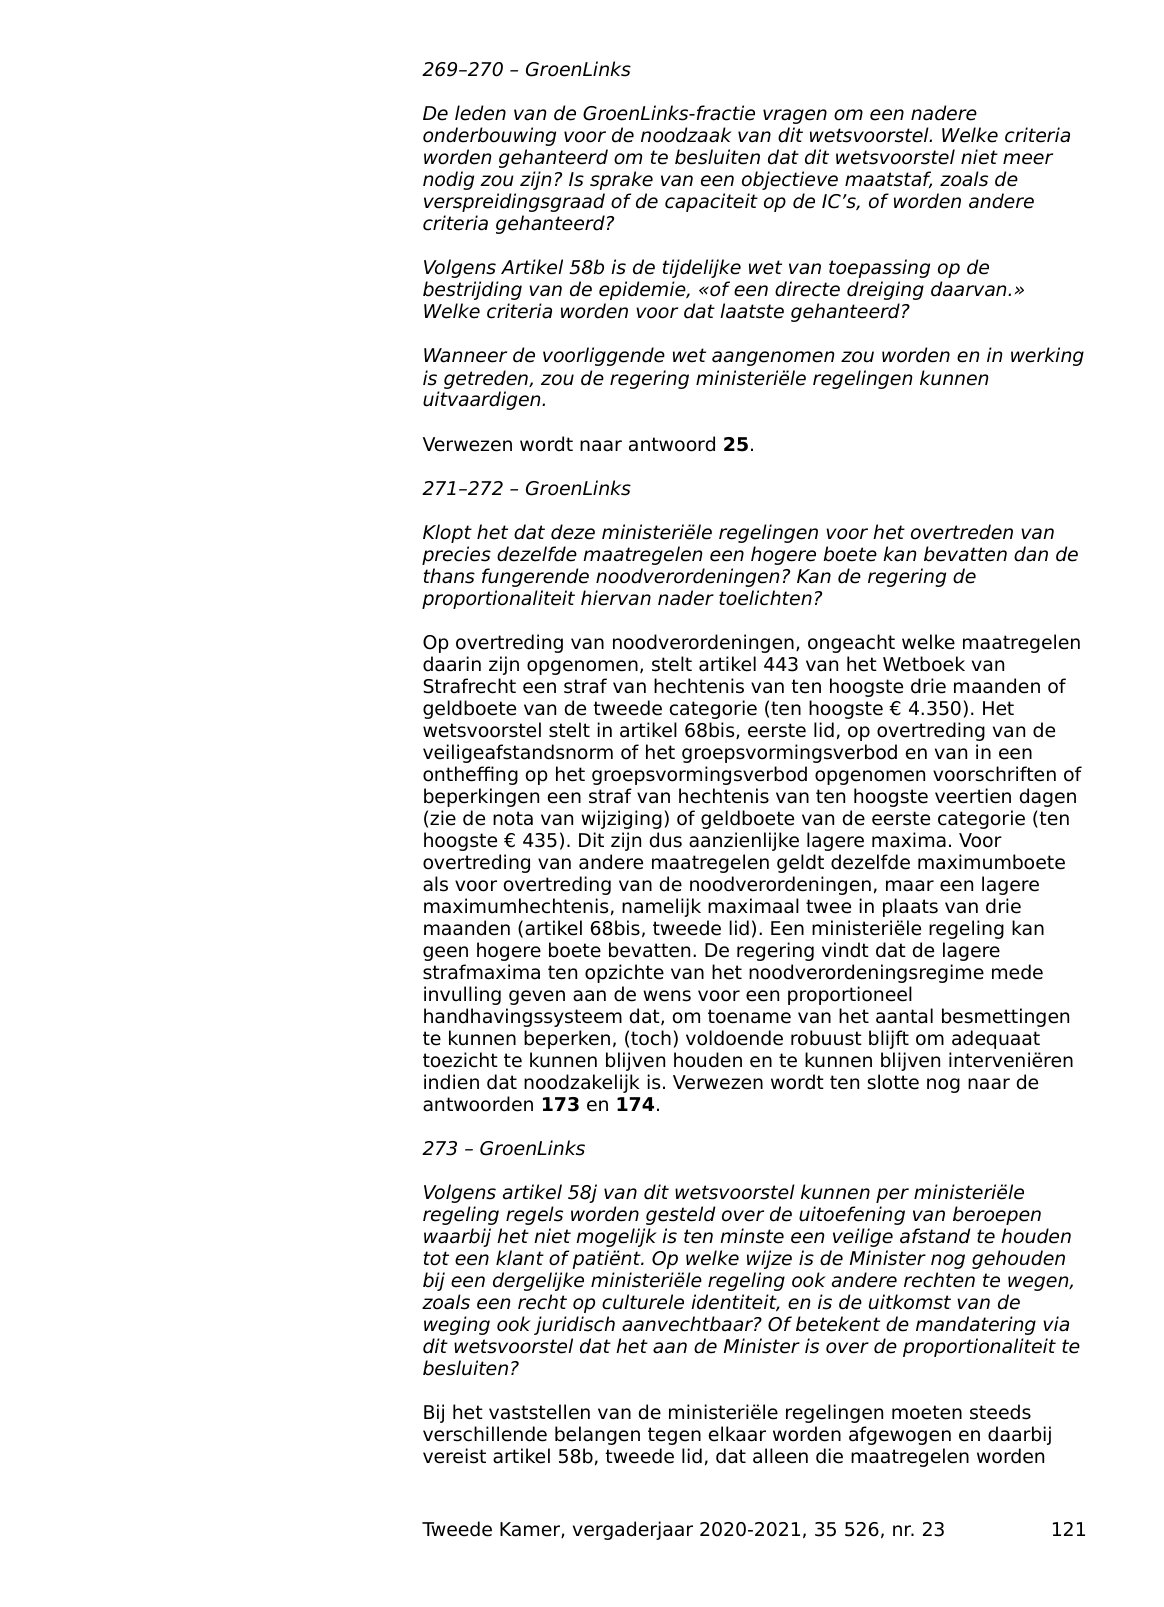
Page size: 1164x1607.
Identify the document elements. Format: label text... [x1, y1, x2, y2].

subtitle 269–270 – GroenLinks [422, 59, 1087, 81]
text Klopt het dat deze ministeriële regelingen voor het overtreden van precies dezelfde maatregelen een hogere boete kan bevatten dan de thans fungerende noodverordeningen? Kan de regering de proportionaliteit hiervan nader toelichten? [422, 522, 1087, 610]
text Op overtreding van noodverordeningen, ongeacht welke maatregelen daarin zijn opgenomen, stelt artikel 443 van het Wetboek van Strafrecht een straf van hechtenis van ten hoogste drie maanden of geldboete van de tweede categorie (ten hoogste € 4.350). Het wetsvoorstel stelt in artikel 68bis, eerste lid, op overtreding van de veiligeafstandsnorm of het groepsvormingsverbod en van in een ontheffing op het groepsvormingsverbod opgenomen voorschriften of beperkingen een straf van hechtenis van ten hoogste veertien dagen (zie de nota van wijziging) of geldboete van de eerste categorie (ten hoogste € 435). Dit zijn dus aanzienlijke lagere maxima. Voor overtreding van andere maatregelen geldt dezelfde maximumboete als voor overtreding van de noodverordeningen, maar een lagere maximumhechtenis, namelijk maximaal twee in plaats van drie maanden (artikel 68bis, tweede lid). Een ministeriële regeling kan geen hogere boete bevatten. De regering vindt dat de lagere strafmaxima ten opzichte van het noodverordeningsregime mede invulling geven aan de wens voor een proportioneel handhavingssysteem dat, om toename van het aantal besmettingen te kunnen beperken, (toch) voldoende robuust blijft om adequaat toezicht te kunnen blijven houden en te kunnen blijven interveniëren indien dat noodzakelijk is. Verwezen wordt ten slotte nog naar de antwoorden 173 en 174. [422, 632, 1087, 1116]
text Volgens Artikel 58b is de tijdelijke wet van toepassing op de bestrijding van de epidemie, «of een directe dreiging daarvan.» Welke criteria worden voor dat laatste gehanteerd? [422, 257, 1087, 323]
text Volgens artikel 58j van dit wetsvoorstel kunnen per ministeriële regeling regels worden gesteld over de uitoefening van beroepen waarbij het niet mogelijk is ten minste een veilige afstand te houden tot een klant of patiënt. Op welke wijze is de Minister nog gehouden bij een dergelijke ministeriële regeling ook andere rechten te wegen, zoals een recht op culturele identiteit, en is de uitkomst van de weging ook juridisch aanvechtbaar? Of betekent de mandatering via dit wetsvoorstel dat het aan de Minister is over de proportionaliteit te besluiten? [422, 1182, 1087, 1380]
text Verwezen wordt naar antwoord 25. [422, 433, 1087, 456]
text De leden van de GroenLinks-fractie vragen om een nadere onderbouwing voor de noodzaak van dit wetsvoorstel. Welke criteria worden gehanteerd om te besluiten dat dit wetsvoorstel niet meer nodig zou zijn? Is sprake van een objectieve maatstaf, zoals de verspreidingsgraad of de capaciteit op de IC’s, of worden andere criteria gehanteerd? [422, 103, 1087, 235]
text Wanneer de voorliggende wet aangenomen zou worden en in werking is getreden, zou de regering ministeriële regelingen kunnen uitvaardigen. [422, 345, 1087, 411]
subtitle 273 – GroenLinks [422, 1138, 1087, 1160]
text Bij het vaststellen van de ministeriële regelingen moeten steeds verschillende belangen tegen elkaar worden afgewogen en daarbij vereist artikel 58b, tweede lid, dat alleen die maatregelen worden [422, 1402, 1087, 1468]
subtitle 271–272 – GroenLinks [422, 478, 1087, 500]
